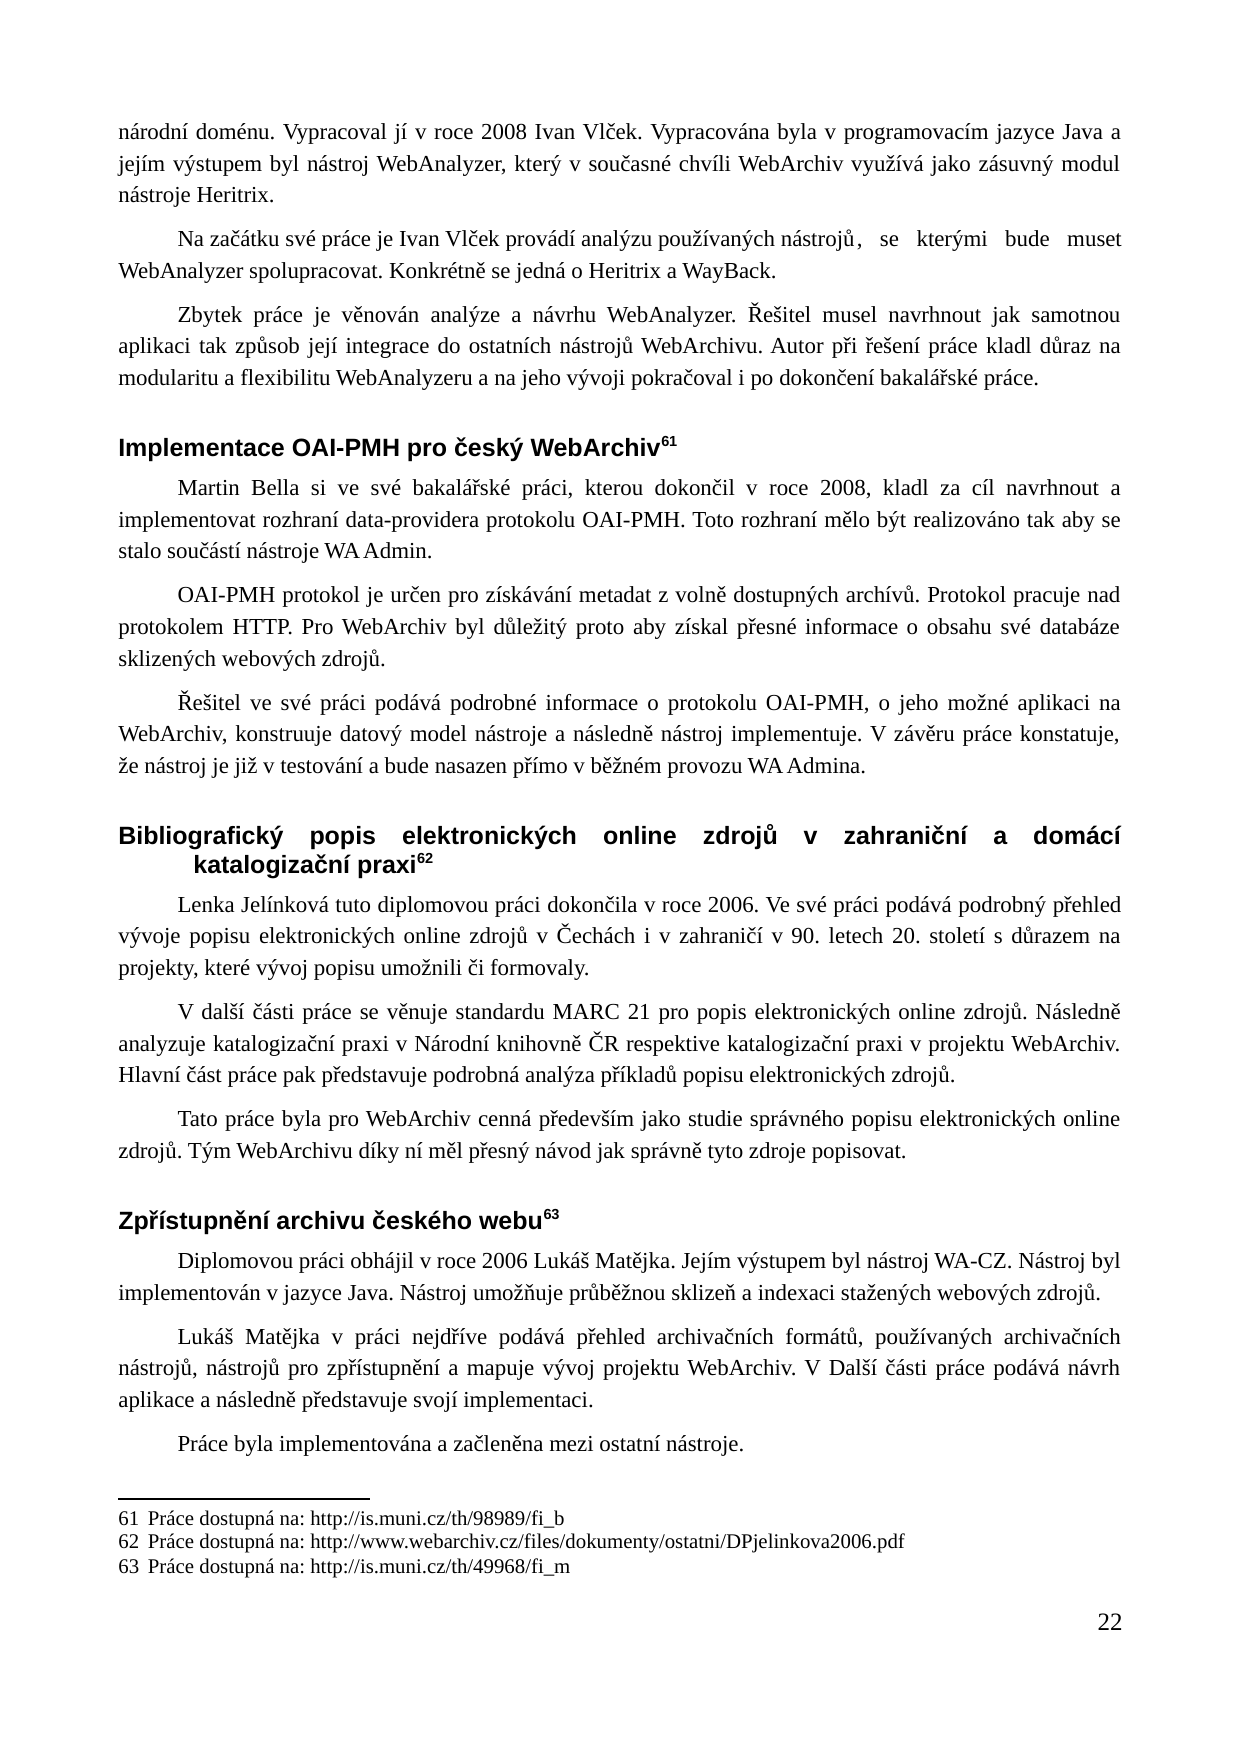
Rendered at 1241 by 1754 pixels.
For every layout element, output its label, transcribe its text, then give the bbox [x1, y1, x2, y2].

text Práce byla implementována a začleněna mezi ostatní nástroje. [118, 1430, 1122, 1456]
text Diplomovou práci obhájil v roce 2006 Lukáš Matějka. Jejím výstupem byl nástroj WA-CZ. Nástroj byl implementován v jazyce Java. Nástroj umožňuje průběžnou sklizeň a indexaci stažených webových zdrojů. [118, 1247, 1122, 1305]
subtitle Zpřístupnění archivu českého webu [118, 1206, 1122, 1235]
subtitle Implementace OAI-PMH pro český WebArchiv [118, 433, 1122, 462]
text Na začátku své práce je Ivan Vlček provádí analýzu používaných nástrojů , se kterými bude muset WebAnalyzer spolupracovat. Konkrétně se jedná o Heritrix a WayBack. [118, 225, 1122, 283]
text Řešitel ve své práci podává podrobné informace o protokolu OAI-PMH, o jeho možné aplikaci na WebArchiv, konstruuje datový model nástroje a následně nástroj implementuje. V závěru práce konstatuje, že nástroj je již v testování a bude nasazen přímo v běžném provozu WA Admina. [118, 689, 1122, 778]
text Zbytek práce je věnován analýze a návrhu WebAnalyzer. Řešitel musel navrhnout jak samotnou aplikaci tak způsob její integrace do ostatních nástrojů WebArchivu. Autor při řešení práce kladl důraz na modularitu a flexibilitu WebAnalyzeru a na jeho vývoji pokračoval i po dokončení bakalářské práce. [118, 301, 1122, 390]
text národní doménu. Vypracoval jí v roce 2008 Ivan Vlček. Vypracována byla v programovacím jazyce Java a jejím výstupem byl nástroj WebAnalyzer, který v současné chvíli WebArchiv využívá jako zásuvný modul nástroje Heritrix. [118, 118, 1122, 208]
text OAI-PMH protokol je určen pro získávání metadat z volně dostupných archívů. Protokol pracuje nad protokolem HTTP. Pro WebArchiv byl důležitý proto aby získal přesné informace o obsahu své databáze sklizených webových zdrojů. [118, 582, 1122, 671]
subtitle Bibliografický popis elektronických online zdrojů v zahraniční a domácí katalogizační praxi [118, 821, 1122, 878]
text Lenka Jelínková tuto diplomovou práci dokončila v roce 2006. Ve své práci podává podrobný přehled vývoje popisu elektronických online zdrojů v Čechách i v zahraničí v 90. letech 20. století s důrazem na projekty, které vývoj popisu umožnili či formovaly. [118, 891, 1122, 980]
text Práce dostupná na: http://is.muni.cz/th/98989/fi_b [118, 1505, 1122, 1529]
text Práce dostupná na: http://is.muni.cz/th/49968/fi_m [118, 1553, 1122, 1578]
text Lukáš Matějka v práci nejdříve podává přehled archivačních formátů, používaných archivačních nástrojů, nástrojů pro zpřístupnění a mapuje vývoj projektu WebArchiv. V Další části práce podává návrh aplikace a následně představuje svojí implementaci. [118, 1323, 1122, 1412]
text Tato práce byla pro WebArchiv cenná především jako studie správného popisu elektronických online zdrojů. Tým WebArchivu díky ní měl přesný návod jak správně tyto zdroje popisovat. [118, 1105, 1122, 1163]
text Práce dostupná na: http://www.webarchiv.cz/files/dokumenty/ostatni/DPjelinkova2006.pdf [118, 1529, 1122, 1553]
text V další části práce se věnuje standardu MARC 21 pro popis elektronických online zdrojů. Následně analyzuje katalogizační praxi v Národní knihovně ČR respektive katalogizační praxi v projektu WebArchiv. Hlavní část práce pak představuje podrobná analýza příkladů popisu elektronických zdrojů. [118, 998, 1122, 1088]
text Martin Bella si ve své bakalářské práci, kterou dokončil v roce 2008, kladl za cíl navrhnout a implementovat rozhraní data-providera protokolu OAI-PMH. Toto rozhraní mělo být realizováno tak aby se stalo součástí nástroje WA Admin. [118, 474, 1122, 564]
